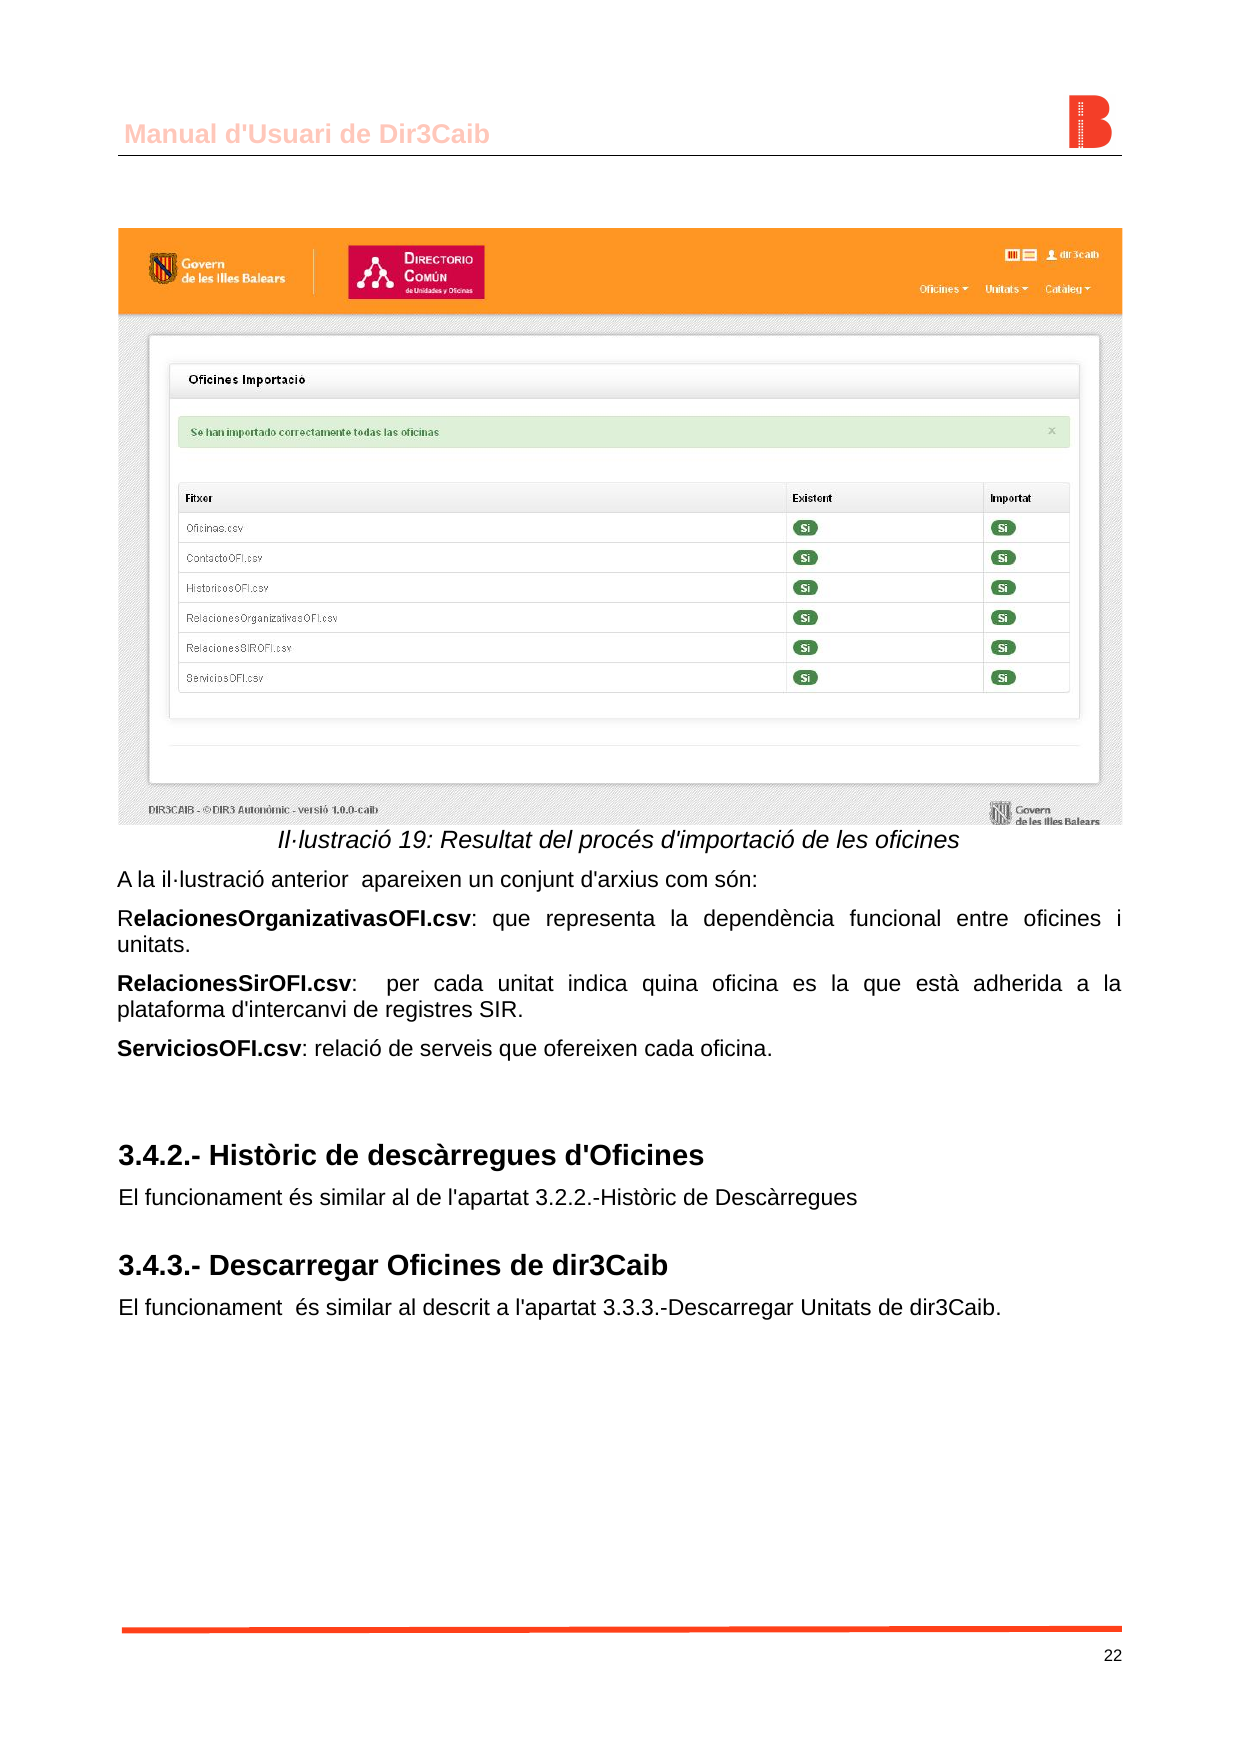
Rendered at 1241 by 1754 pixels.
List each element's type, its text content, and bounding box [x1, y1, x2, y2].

text El funcionament és similar al descrit a l'apartat 3.3.3.-Descarregar Unitats de dir3Caib. [118, 1294, 1122, 1320]
text RelacionesSirOFI.csv: per cada unitat indica quina oficina es la que està adherida a la plataforma d'intercanvi de registres SIR. [117, 970, 1122, 1023]
subtitle Històric de descàrregues d'Oficines [118, 1138, 1122, 1171]
subtitle Descarregar Oficines de dir3Caib [118, 1248, 1122, 1281]
picture [1063, 94, 1117, 150]
text RelacionesOrganizativasOFI.csv: que representa la dependència funcional entre oficines i unitats. [117, 905, 1122, 957]
text ServiciosOFI.csv: relació de serveis que ofereixen cada oficina. [117, 1035, 1122, 1062]
picture [118, 228, 1123, 825]
text Il·lustració 19: Resultat del procés d'importació de les oficines [118, 825, 1122, 853]
text A la il·lustració anterior apareixen un conjunt d'arxius com són: [117, 866, 1122, 892]
text El funcionament és similar al de l'apartat 3.2.2.-Històric de Descàrregues [118, 1184, 1122, 1210]
